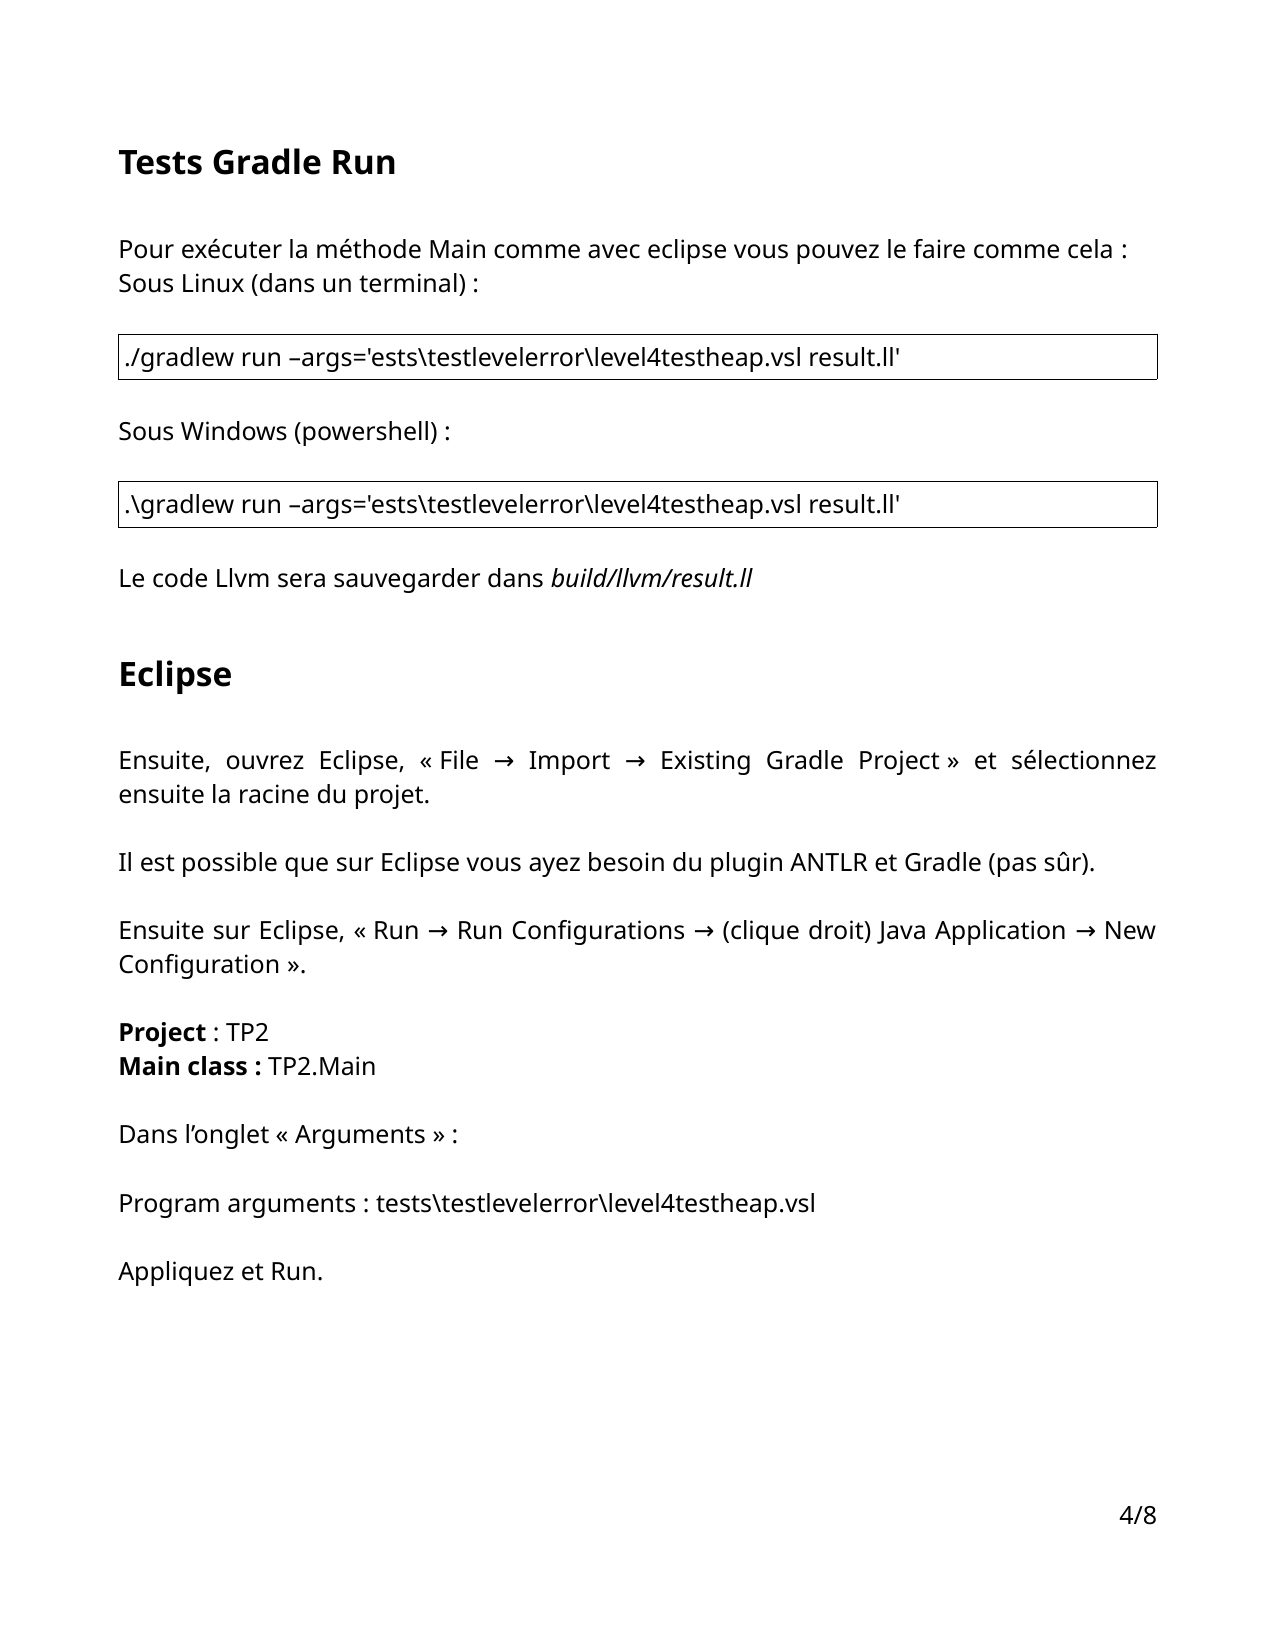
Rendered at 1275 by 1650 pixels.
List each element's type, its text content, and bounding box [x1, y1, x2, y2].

subtitle Eclipse [118, 650, 1157, 696]
subtitle Tests Gradle Run [118, 139, 1157, 185]
text Dans l’onglet « Arguments » : [118, 1117, 1157, 1151]
text Program arguments : tests\testlevelerror\level4testheap.vsl [118, 1185, 1157, 1219]
text Ensuite sur Eclipse, « Run → Run Configurations → (clique droit) Java Application → New Configuration ». [118, 913, 1157, 981]
table_header ./gradlew run –args='ests\testlevelerror\level4testheap.vsl result.ll' [119, 335, 1157, 379]
text Il est possible que sur Eclipse vous ayez besoin du plugin ANTLR et Gradle (pas sûr). [118, 844, 1157, 879]
text Appliquez et Run. [118, 1253, 1157, 1287]
text Pour exécuter la méthode Main comme avec eclipse vous pouvez le faire comme cela : [118, 231, 1157, 265]
table_header .\gradlew run –args='ests\testlevelerror\level4testheap.vsl result.ll' [119, 482, 1157, 527]
text Main class : TP2.Main [118, 1049, 1157, 1083]
text Le code Llvm sera sauvegarder dans build/llvm/result.ll [118, 561, 1157, 595]
text Ensuite, ouvrez Eclipse, « File → Import → Existing Gradle Project » et sélectionnez ensuite la racine du projet. [118, 742, 1157, 811]
text Sous Windows (powershell) : [118, 413, 1157, 447]
text Project : TP2 [118, 1015, 1157, 1049]
text Sous Linux (dans un terminal) : [118, 265, 1157, 299]
